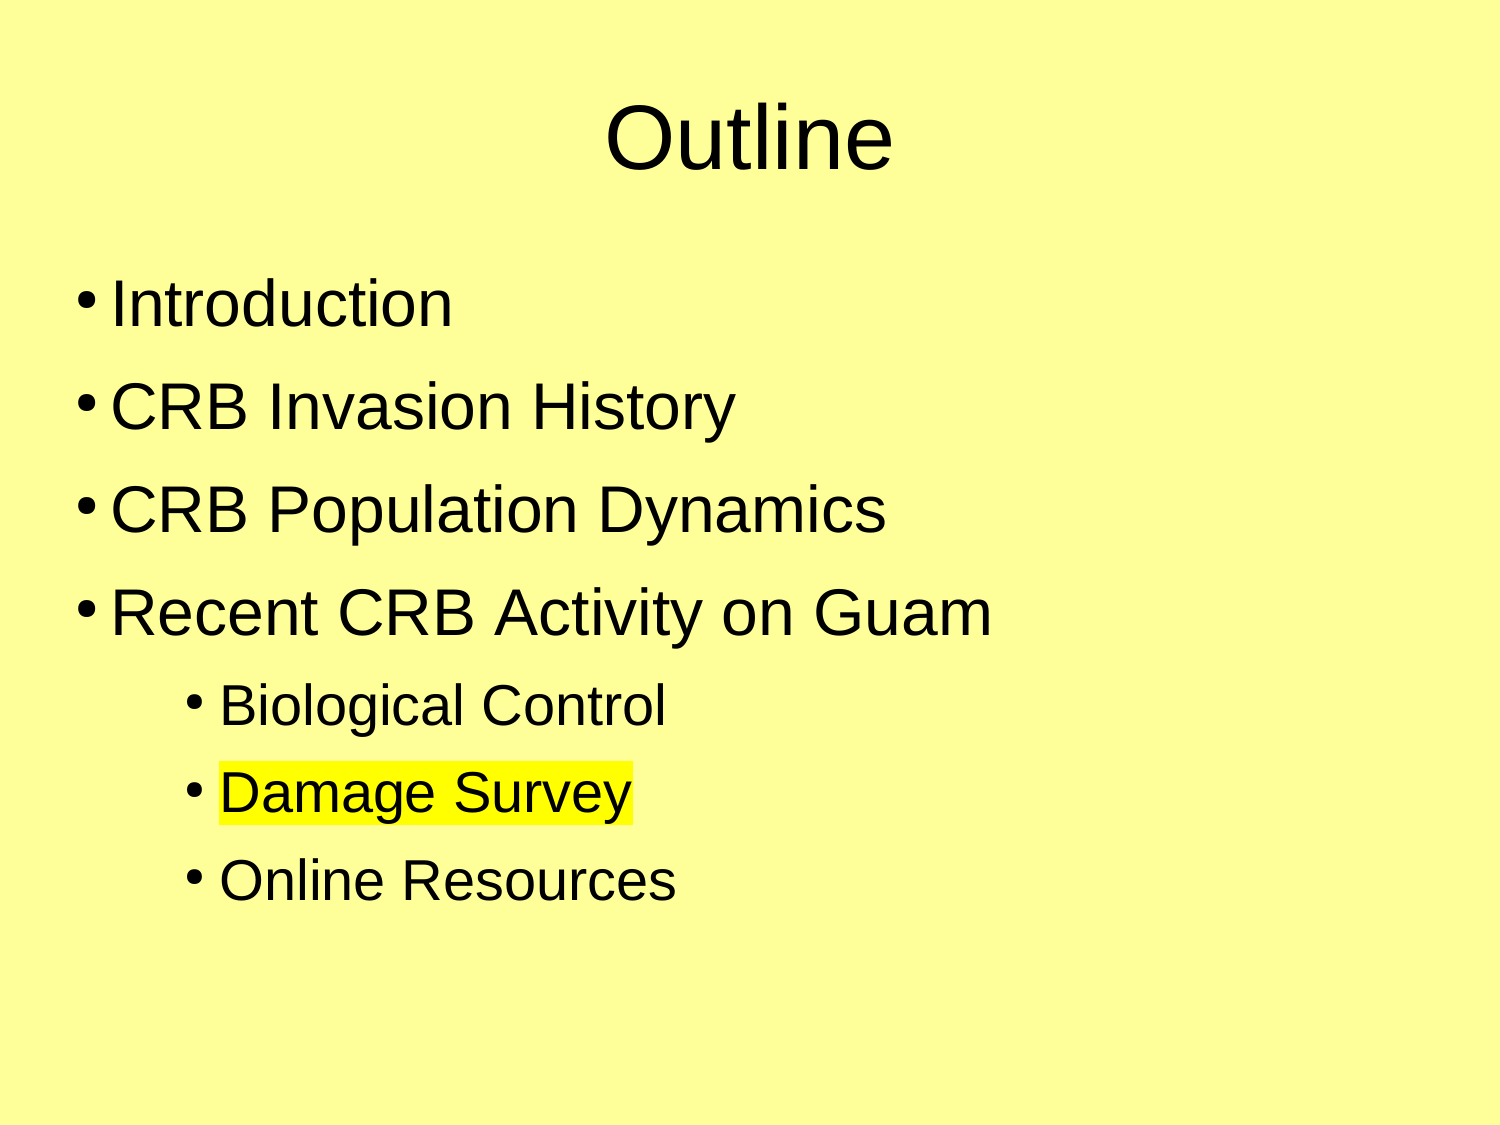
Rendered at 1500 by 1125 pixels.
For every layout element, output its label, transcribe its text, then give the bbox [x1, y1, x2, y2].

title Outline [75, 44, 1425, 233]
list Introduction CRB Invasion History CRB Population Dynamics Recent CRB Activity on Guam Biological Control Damage Survey Online Resources [75, 263, 1425, 916]
